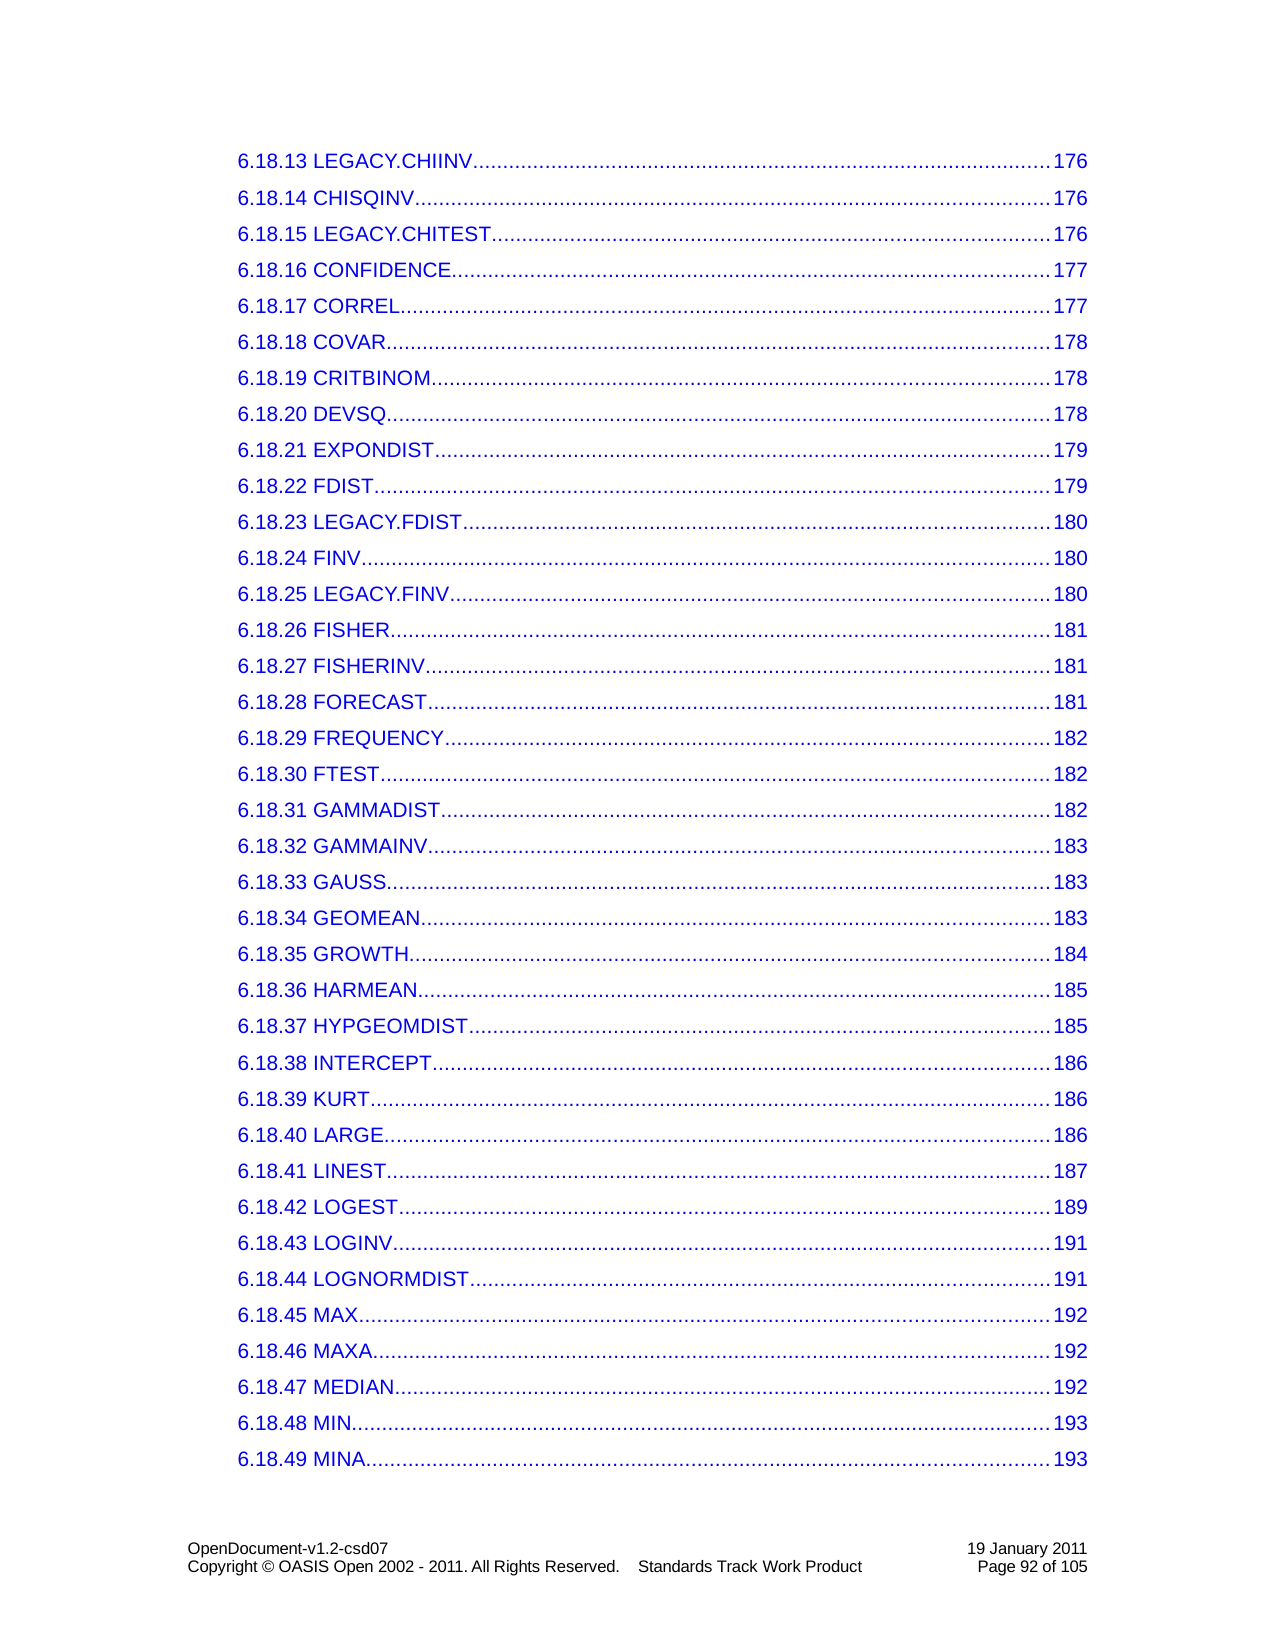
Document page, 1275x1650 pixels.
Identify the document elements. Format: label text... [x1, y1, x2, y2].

text 6.18.48 MIN 193 [237, 1411, 1088, 1435]
text 6.18.49 MINA 193 [237, 1447, 1088, 1471]
text 6.18.18 COVAR 178 [237, 330, 1088, 354]
text 6.18.20 DEVSQ 178 [237, 402, 1088, 426]
text 6.18.27 FISHERINV 181 [237, 654, 1088, 678]
text 6.18.30 FTEST 182 [237, 763, 1088, 786]
text 6.18.42 LOGEST 189 [237, 1195, 1088, 1219]
text 6.18.15 LEGACY.CHITEST 176 [237, 222, 1088, 246]
text 6.18.19 CRITBINOM 178 [237, 366, 1088, 390]
text 6.18.38 INTERCEPT 186 [237, 1051, 1088, 1074]
text 6.18.29 FREQUENCY 182 [237, 727, 1088, 750]
text 6.18.28 FORECAST 181 [237, 691, 1088, 714]
text 6.18.23 LEGACY.FDIST 180 [237, 510, 1088, 534]
text 6.18.46 MAXA 192 [237, 1339, 1088, 1363]
text 6.18.36 HARMEAN 185 [237, 979, 1088, 1002]
text 6.18.22 FDIST 179 [237, 474, 1088, 498]
text 6.18.34 GEOMEAN 183 [237, 907, 1088, 930]
text 6.18.45 MAX 192 [237, 1303, 1088, 1327]
text 6.18.37 HYPGEOMDIST 185 [237, 1015, 1088, 1038]
text 6.18.47 MEDIAN 192 [237, 1375, 1088, 1399]
text 6.18.17 CORREL 177 [237, 294, 1088, 318]
text 6.18.14 CHISQINV 176 [237, 186, 1088, 209]
text 6.18.35 GROWTH 184 [237, 943, 1088, 966]
text 6.18.41 LINEST 187 [237, 1159, 1088, 1183]
text 6.18.39 KURT 186 [237, 1087, 1088, 1111]
text 6.18.24 FINV 180 [237, 546, 1088, 570]
text 6.18.44 LOGNORMDIST 191 [237, 1267, 1088, 1291]
text 6.18.43 LOGINV 191 [237, 1231, 1088, 1255]
text 6.18.16 CONFIDENCE 177 [237, 258, 1088, 282]
text 6.18.33 GAUSS 183 [237, 871, 1088, 894]
text 6.18.25 LEGACY.FINV 180 [237, 582, 1088, 606]
text 6.18.31 GAMMADIST 182 [237, 799, 1088, 822]
text 6.18.32 GAMMAINV 183 [237, 835, 1088, 858]
text 6.18.13 LEGACY.CHIINV 176 [237, 150, 1088, 173]
text 6.18.21 EXPONDIST 179 [237, 438, 1088, 462]
text 6.18.26 FISHER 181 [237, 618, 1088, 642]
text 6.18.40 LARGE 186 [237, 1123, 1088, 1147]
